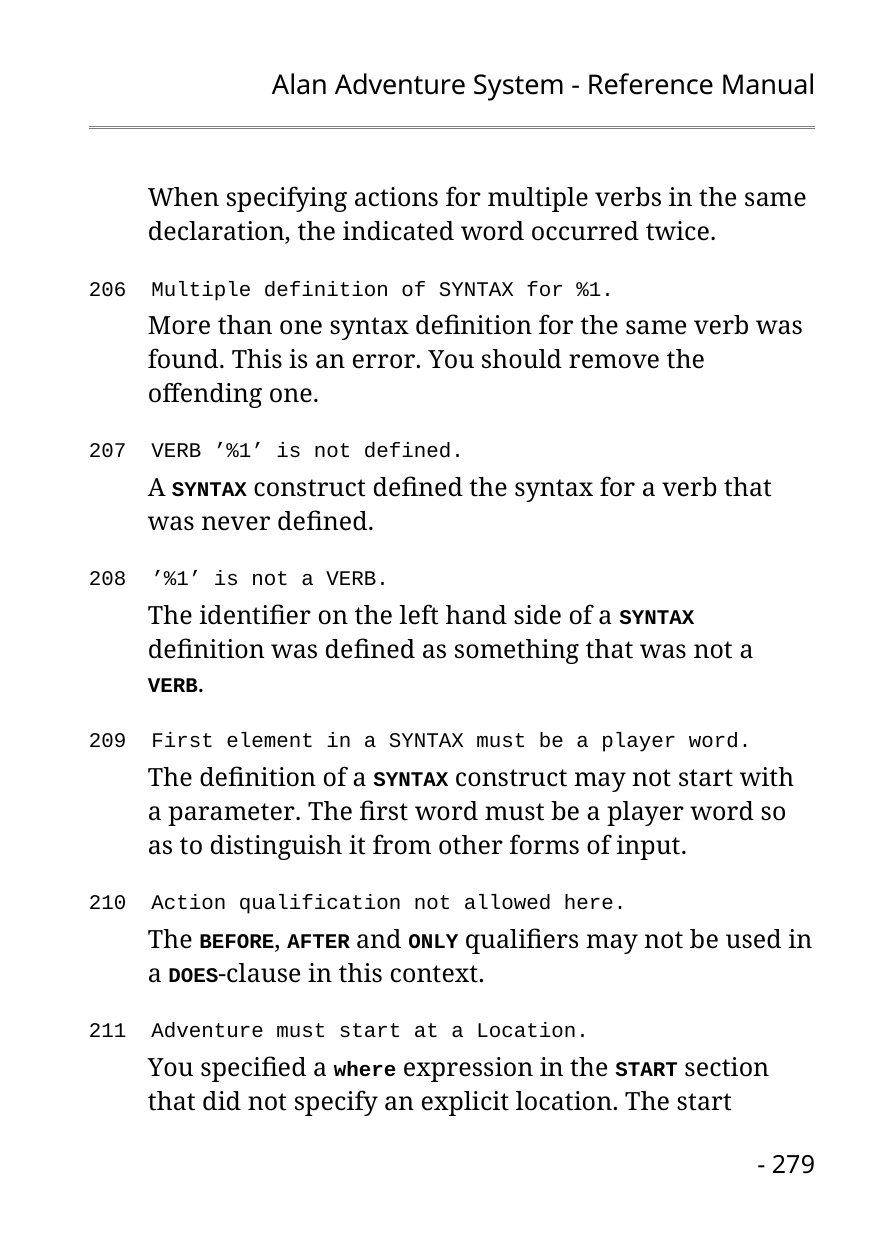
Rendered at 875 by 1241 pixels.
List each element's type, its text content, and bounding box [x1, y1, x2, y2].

text 206 Multiple definition of SYNTAX for %1. [88, 278, 815, 302]
text When specifying actions for multiple verbs in the same declaration, the indicated word occurred twice. [148, 180, 815, 248]
text The identifier on the left hand side of a SYNTAX definition was de­fined as something that was not a VERB. [148, 598, 815, 700]
text 208 ’%1’ is not a VERB. [88, 568, 815, 592]
text A SYNTAX construct defined the syntax for a verb that was never de­fined. [148, 470, 815, 538]
text 209 First element in a SYNTAX must be a player word. [88, 730, 815, 754]
text 211 Adventure must start at a Location. [88, 1020, 815, 1044]
text The BEFORE, AFTER and ONLY qualifiers may not be used in a DOES-clause in this context. [148, 922, 815, 990]
text The definition of a SYNTAX construct may not start with a parameter. The first word must be a player word so as to distinguish it from other forms of input. [148, 760, 815, 862]
text 207 VERB ’%1’ is not defined. [88, 440, 815, 464]
text You specified a where expression in the START section that did not specify an explicit location. The start [148, 1050, 815, 1118]
text More than one syntax definition for the same verb was found. This is an error. You should remove the offending one. [148, 308, 815, 410]
text 210 Action qualification not allowed here. [88, 892, 815, 916]
